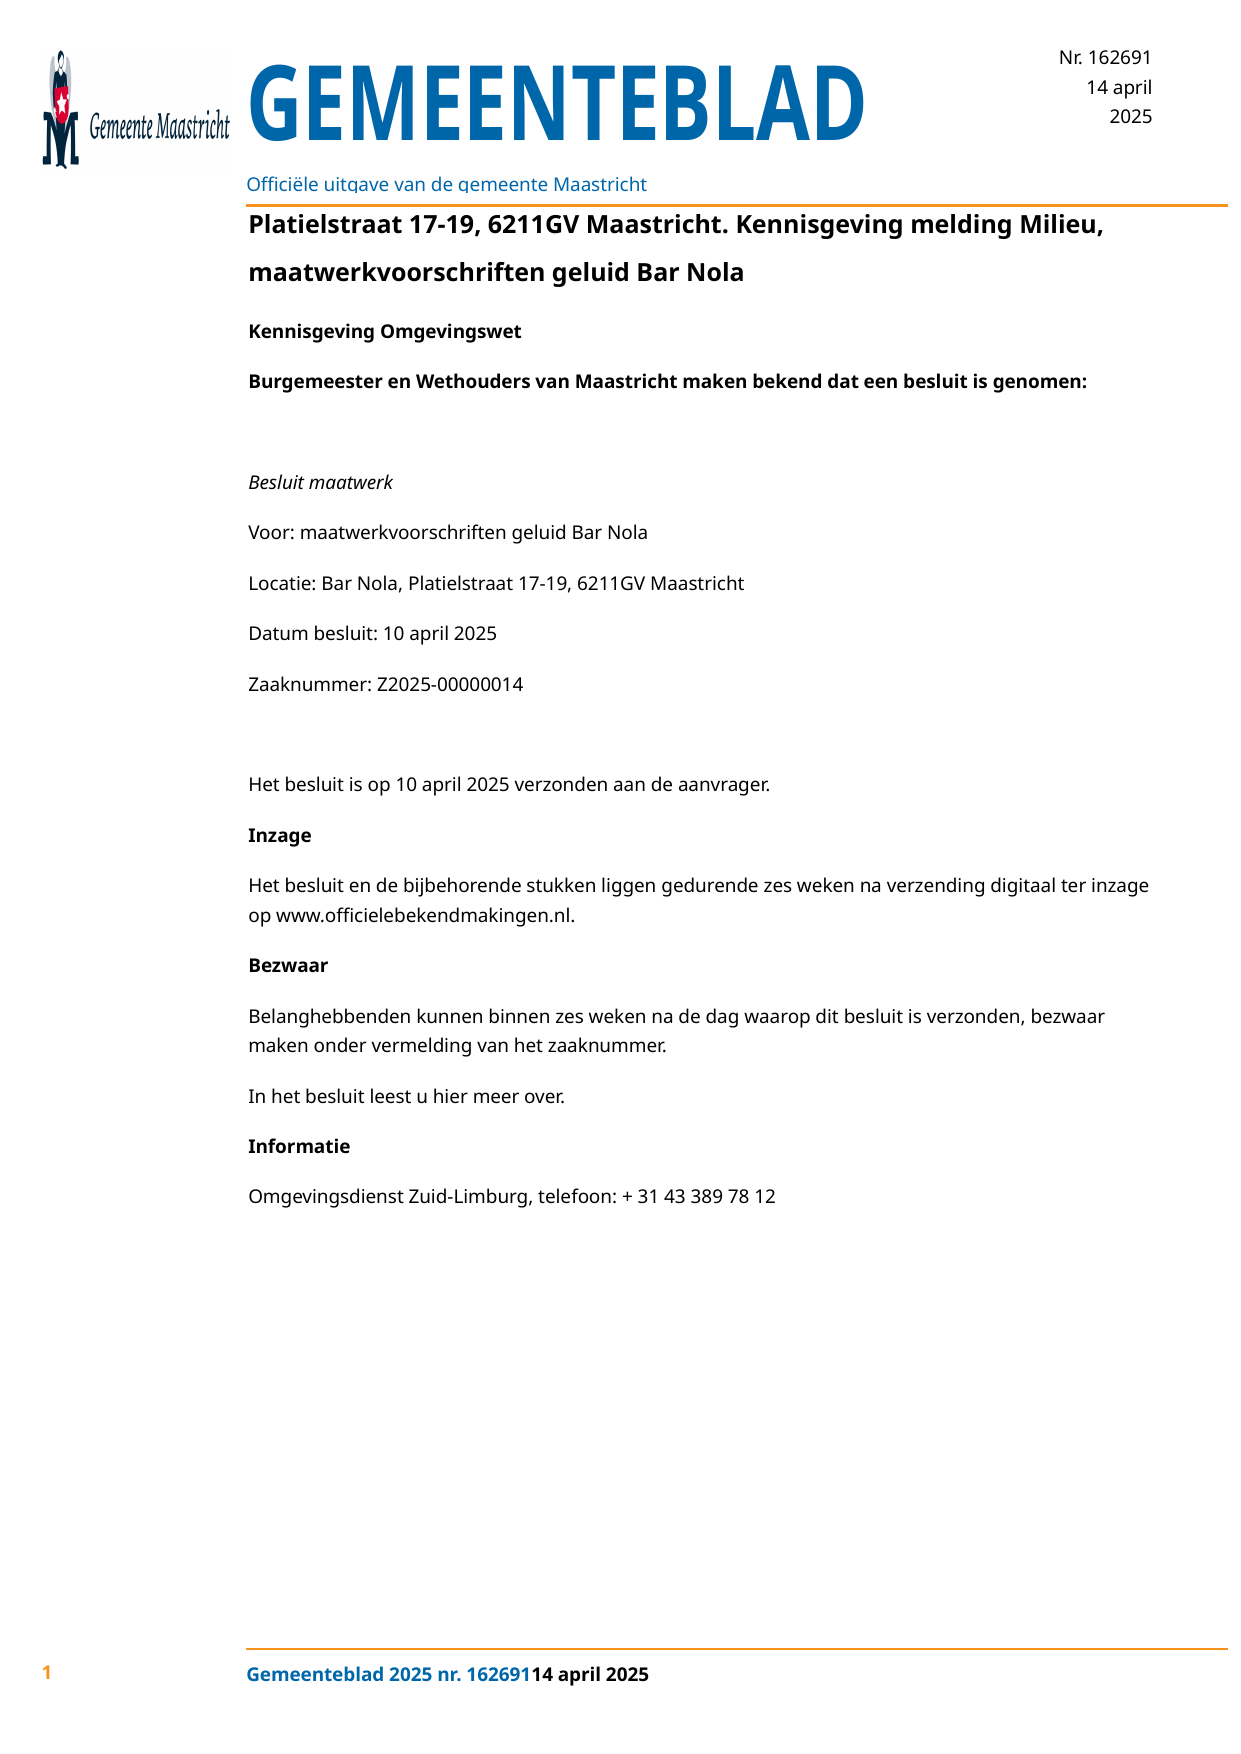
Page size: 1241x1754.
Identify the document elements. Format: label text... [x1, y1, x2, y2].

text Informatie [248, 1133, 1152, 1159]
text Kennisgeving Omgevingswet [248, 318, 1152, 344]
text Bezwaar [248, 952, 1152, 978]
picture [41, 47, 231, 172]
text Voor: maatwerkvoorschriften geluid Bar Nola [248, 519, 1152, 545]
text Inzage [248, 822, 1152, 848]
text Het besluit en de bijbehorende stukken liggen gedurende zes weken na verzending digitaal ter inzage op www.officielebekendmakingen.nl. [248, 872, 1152, 928]
text Zaaknummer: Z2025-00000014 [248, 671, 1152, 697]
text Besluit maatwerk [248, 469, 1152, 495]
text Platielstraat 17-19, 6211GV Maastricht. Kennisgeving melding Milieu, maatwerkvoorschriften geluid Bar Nola [248, 207, 1152, 288]
text Belanghebbenden kunnen binnen zes weken na de dag waarop dit besluit is verzonden, bezwaar maken onder vermelding van het zaaknummer. [248, 1003, 1152, 1058]
text Datum besluit: 10 april 2025 [248, 620, 1152, 646]
text In het besluit leest u hier meer over. [248, 1083, 1152, 1109]
text Het besluit is op 10 april 2025 verzonden aan de aanvrager. [248, 772, 1152, 797]
text Locatie: Bar Nola, Platielstraat 17-19, 6211GV Maastricht [248, 570, 1152, 596]
text Omgevingsdienst Zuid-Limburg, telefoon: + 31 43 389 78 12 [248, 1184, 1152, 1209]
text Burgemeester en Wethouders van Maastricht maken bekend dat een besluit is genomen: [248, 368, 1152, 394]
